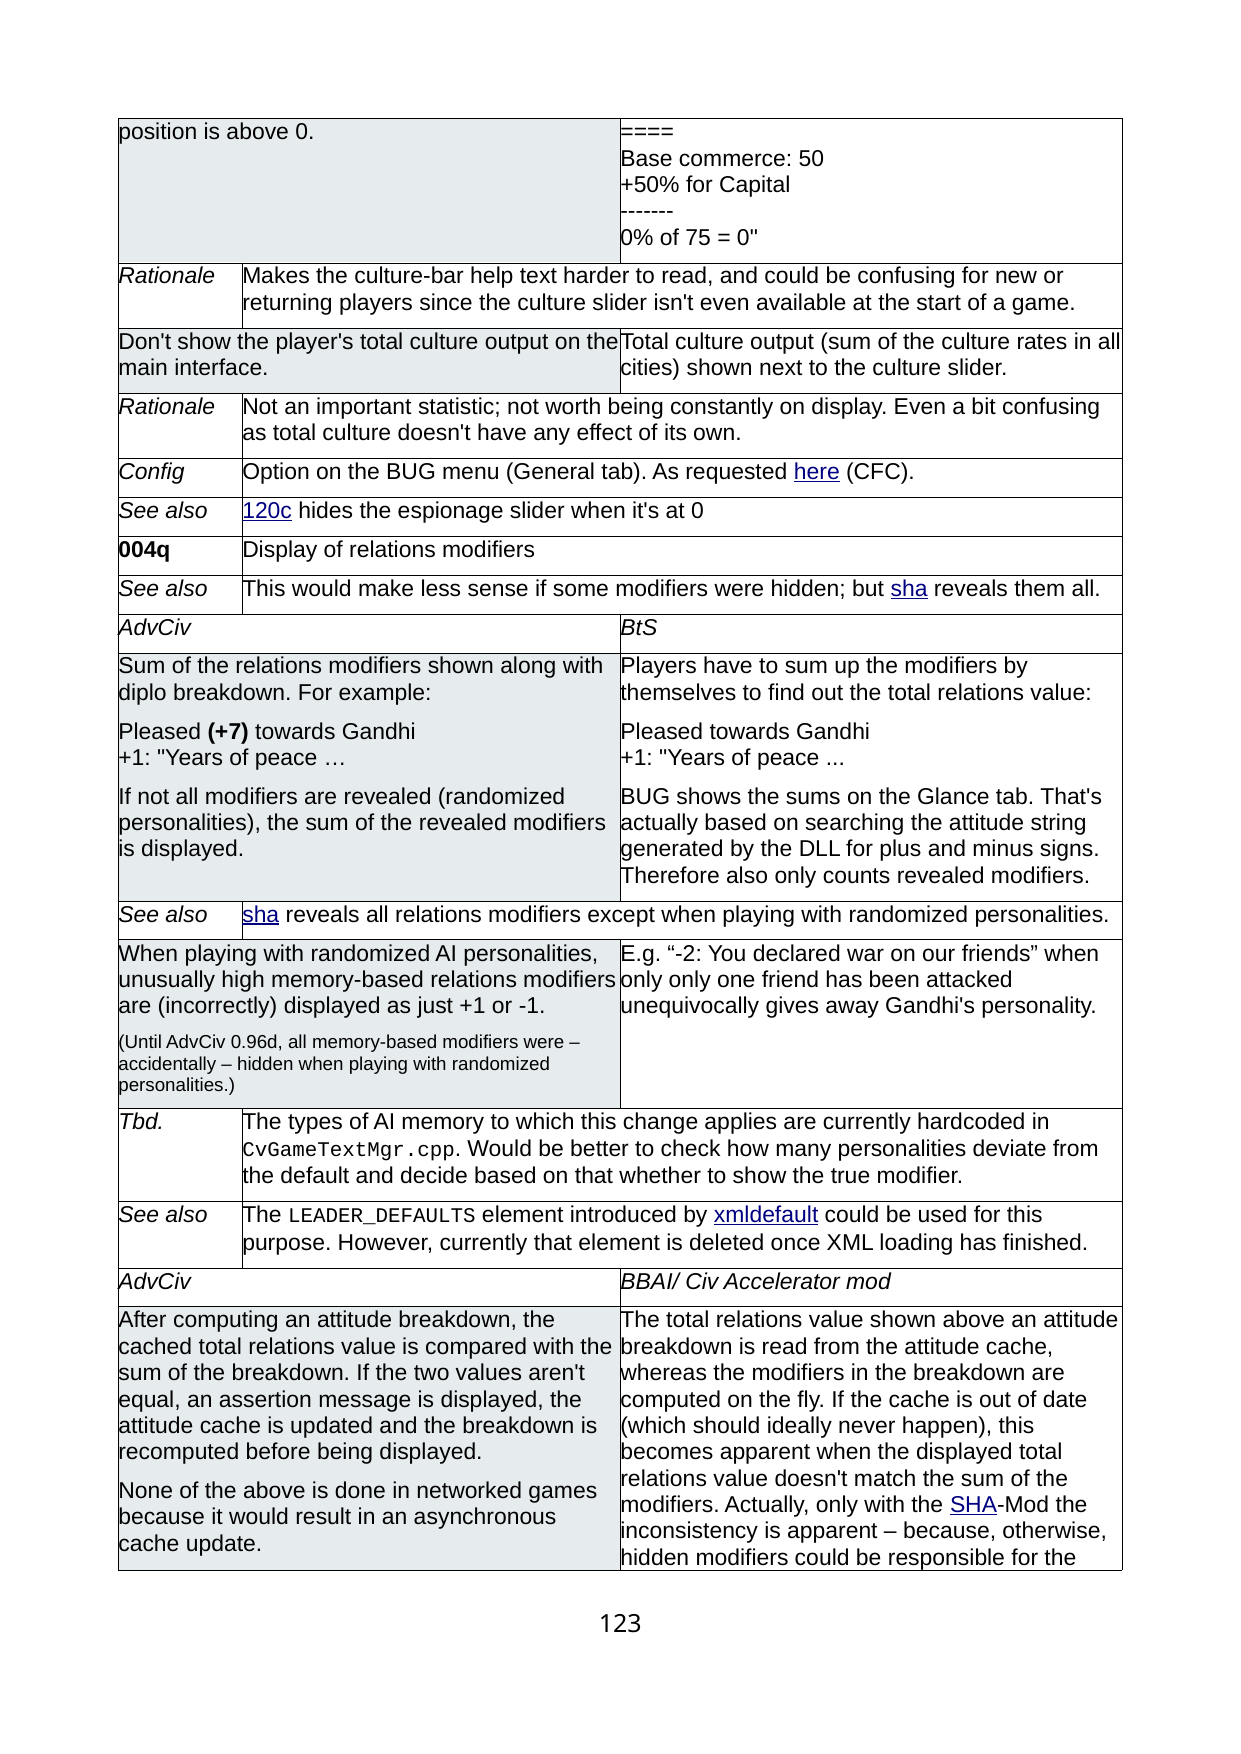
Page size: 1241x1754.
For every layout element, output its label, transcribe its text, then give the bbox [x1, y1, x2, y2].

table_cell The LEADER_DEFAULTS element introduced by xmldefault could be used for this purpose. However, currently that element is deleted once XML loading has finished. [243, 1202, 1122, 1267]
table_cell See also [119, 576, 242, 613]
table_cell See also [119, 498, 242, 536]
table_cell Option on the BUG menu (General tab). As requested here (CFC). [243, 459, 1122, 497]
table_cell When playing with randomized AI personalities, unusually high memory-based relations modifiers are (incorrectly) displayed as just +1 or -1. (Until AdvCiv 0.96d, all memory-based modifiers were – accidentally – hidden when playing with randomized personalities.) [119, 940, 620, 1108]
table_cell E.g. “-2: You declared war on our friends” when only only one friend has been attacked unequivocally gives away Gandhi's personality. [621, 940, 1122, 1108]
table_cell AdvCiv [119, 1269, 620, 1306]
table_cell Rationale [119, 394, 242, 458]
table_cell Players have to sum up the modifiers by themselves to find out the total relations value: Pleased towards Gandhi +1: "Years of peace ... BUG shows the sums on the Glance tab. That's actually based on searching the attitude string generated by the DLL for plus and minus signs. Therefore also only counts revealed modifiers. [621, 654, 1122, 901]
table_cell The types of AI memory to which this change applies are currently hardcoded in CvGameTextMgr.cpp. Would be better to check how many personalities deviate from the default and decide based on that whether to show the true modifier. [243, 1109, 1122, 1201]
table_cell Display of relations modifiers [243, 537, 1122, 575]
table_cell Total culture output (sum of the culture rates in all cities) shown next to the culture slider. [621, 329, 1122, 393]
table_cell Tbd. [119, 1109, 242, 1201]
table_cell Sum of the relations modifiers shown along with diplo breakdown. For example: Pleased (+7) towards Gandhi +1: "Years of peace … If not all modifiers are revealed (randomized personalities), the sum of the revealed modifiers is displayed. [119, 654, 620, 901]
table_cell Makes the culture-bar help text harder to read, and could be confusing for new or returning players since the culture slider isn't even available at the start of a game. [243, 264, 1122, 328]
table_cell See also [119, 1202, 242, 1267]
table_cell BBAI/ Civ Accelerator mod [621, 1269, 1122, 1306]
table_cell ==== Base commerce: 50 +50% for Capital ------- 0% of 75 = 0" [621, 119, 1122, 262]
table_cell 004q [119, 537, 242, 575]
table_cell See also [119, 902, 242, 939]
table_cell sha reveals all relations modifiers except when playing with randomized personalities. [243, 902, 1122, 939]
table_cell Rationale [119, 264, 242, 328]
table_cell position is above 0. [119, 119, 620, 262]
table_cell After computing an attitude breakdown, the cached total relations value is compared with the sum of the breakdown. If the two values aren't equal, an assertion message is displayed, the attitude cache is updated and the breakdown is recomputed before being displayed. None of the above is done in networked games because it would result in an asynchronous cache update. [119, 1307, 620, 1570]
table_cell Don't show the player's total culture output on the main interface. [119, 329, 620, 393]
table_cell Config [119, 459, 242, 497]
table_cell AdvCiv [119, 615, 620, 652]
table_cell Not an important statistic; not worth being constantly on display. Even a bit confusing as total culture doesn't have any effect of its own. [243, 394, 1122, 458]
table_cell BtS [621, 615, 1122, 652]
table_cell 120c hides the espionage slider when it's at 0 [243, 498, 1122, 536]
table_cell This would make less sense if some modifiers were hidden; but sha reveals them all. [243, 576, 1122, 613]
table_cell The total relations value shown above an attitude breakdown is read from the attitude cache, whereas the modifiers in the breakdown are computed on the fly. If the cache is out of date (which should ideally never happen), this becomes apparent when the displayed total relations value doesn't match the sum of the modifiers. Actually, only with the SHA-Mod the inconsistency is apparent – because, otherwise, hidden modifiers could be responsible for the [621, 1307, 1122, 1570]
